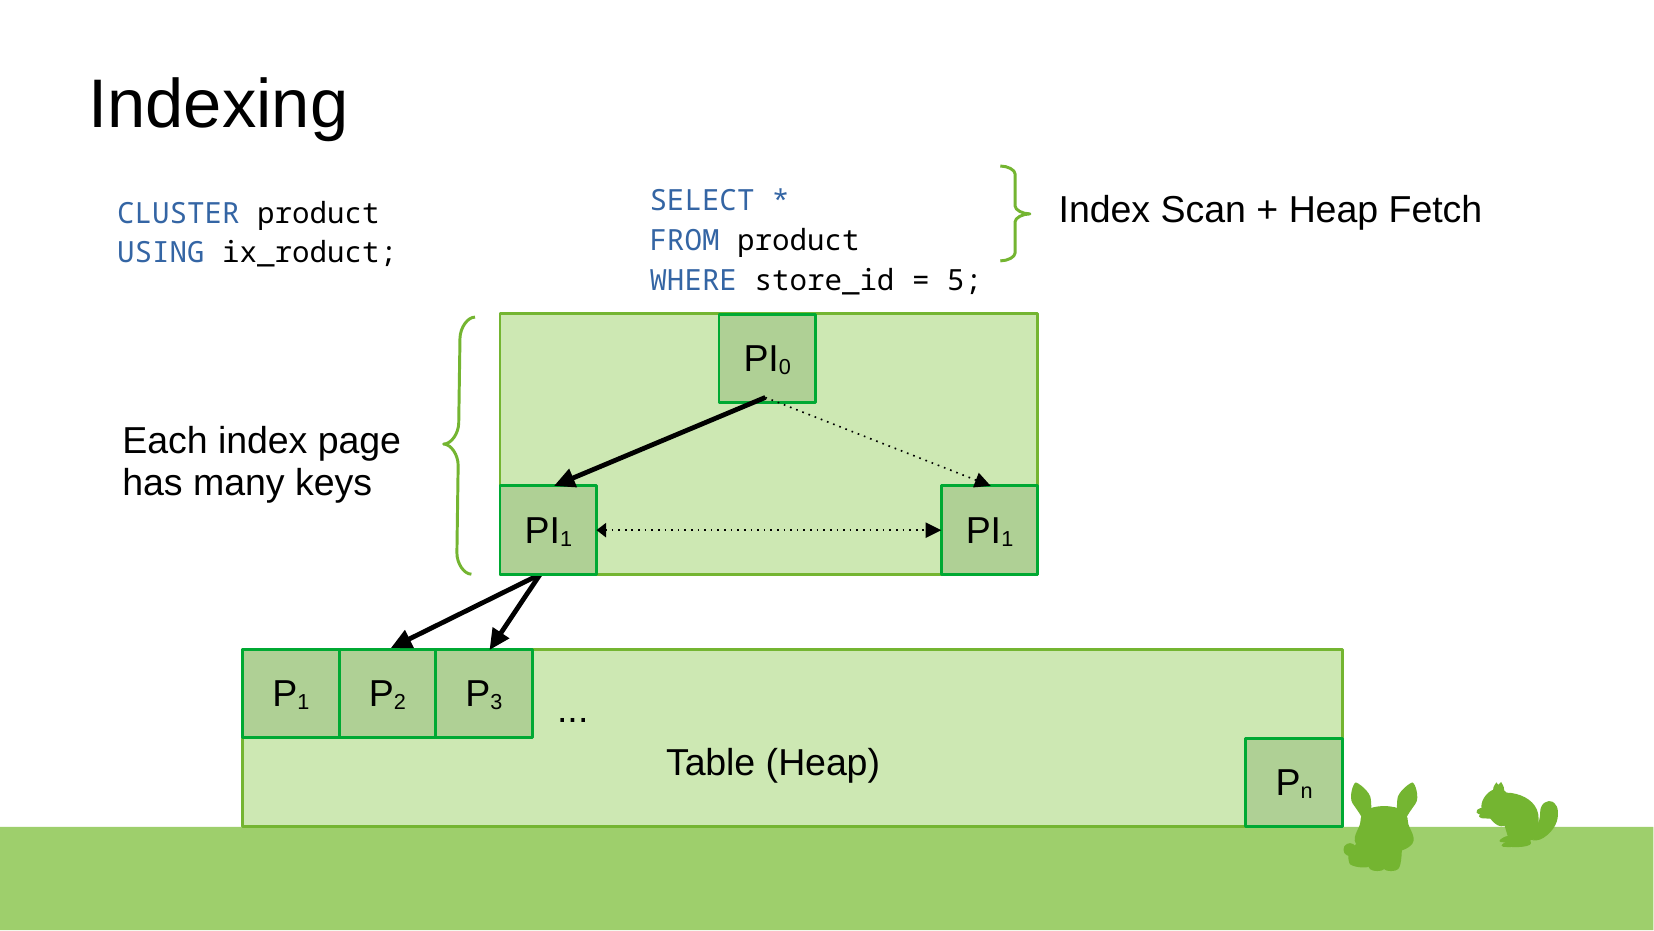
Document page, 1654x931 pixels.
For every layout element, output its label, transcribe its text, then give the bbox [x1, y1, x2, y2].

text_box P2 [339, 649, 436, 738]
text_box PI0 [718, 314, 816, 403]
text_box [500, 313, 1038, 575]
text_box Table (Heap) [651, 733, 895, 791]
text_box PI1 [941, 485, 1038, 575]
text_box Each index page has many keys [107, 412, 440, 470]
text_box CLUSTER product USING ix_roduct; [102, 184, 519, 258]
title Indexing [88, 29, 1565, 178]
text_box P1 [242, 649, 339, 738]
text_box [242, 649, 1343, 827]
text_box ... [542, 681, 631, 741]
text_box PI1 [500, 485, 597, 575]
text_box SELECT * FROM product WHERE store_id = 5; [634, 171, 1051, 283]
text_box P3 [436, 649, 533, 738]
text_box Index Scan + Heap Fetch [1043, 181, 1540, 239]
text_box Pn [1245, 738, 1343, 827]
